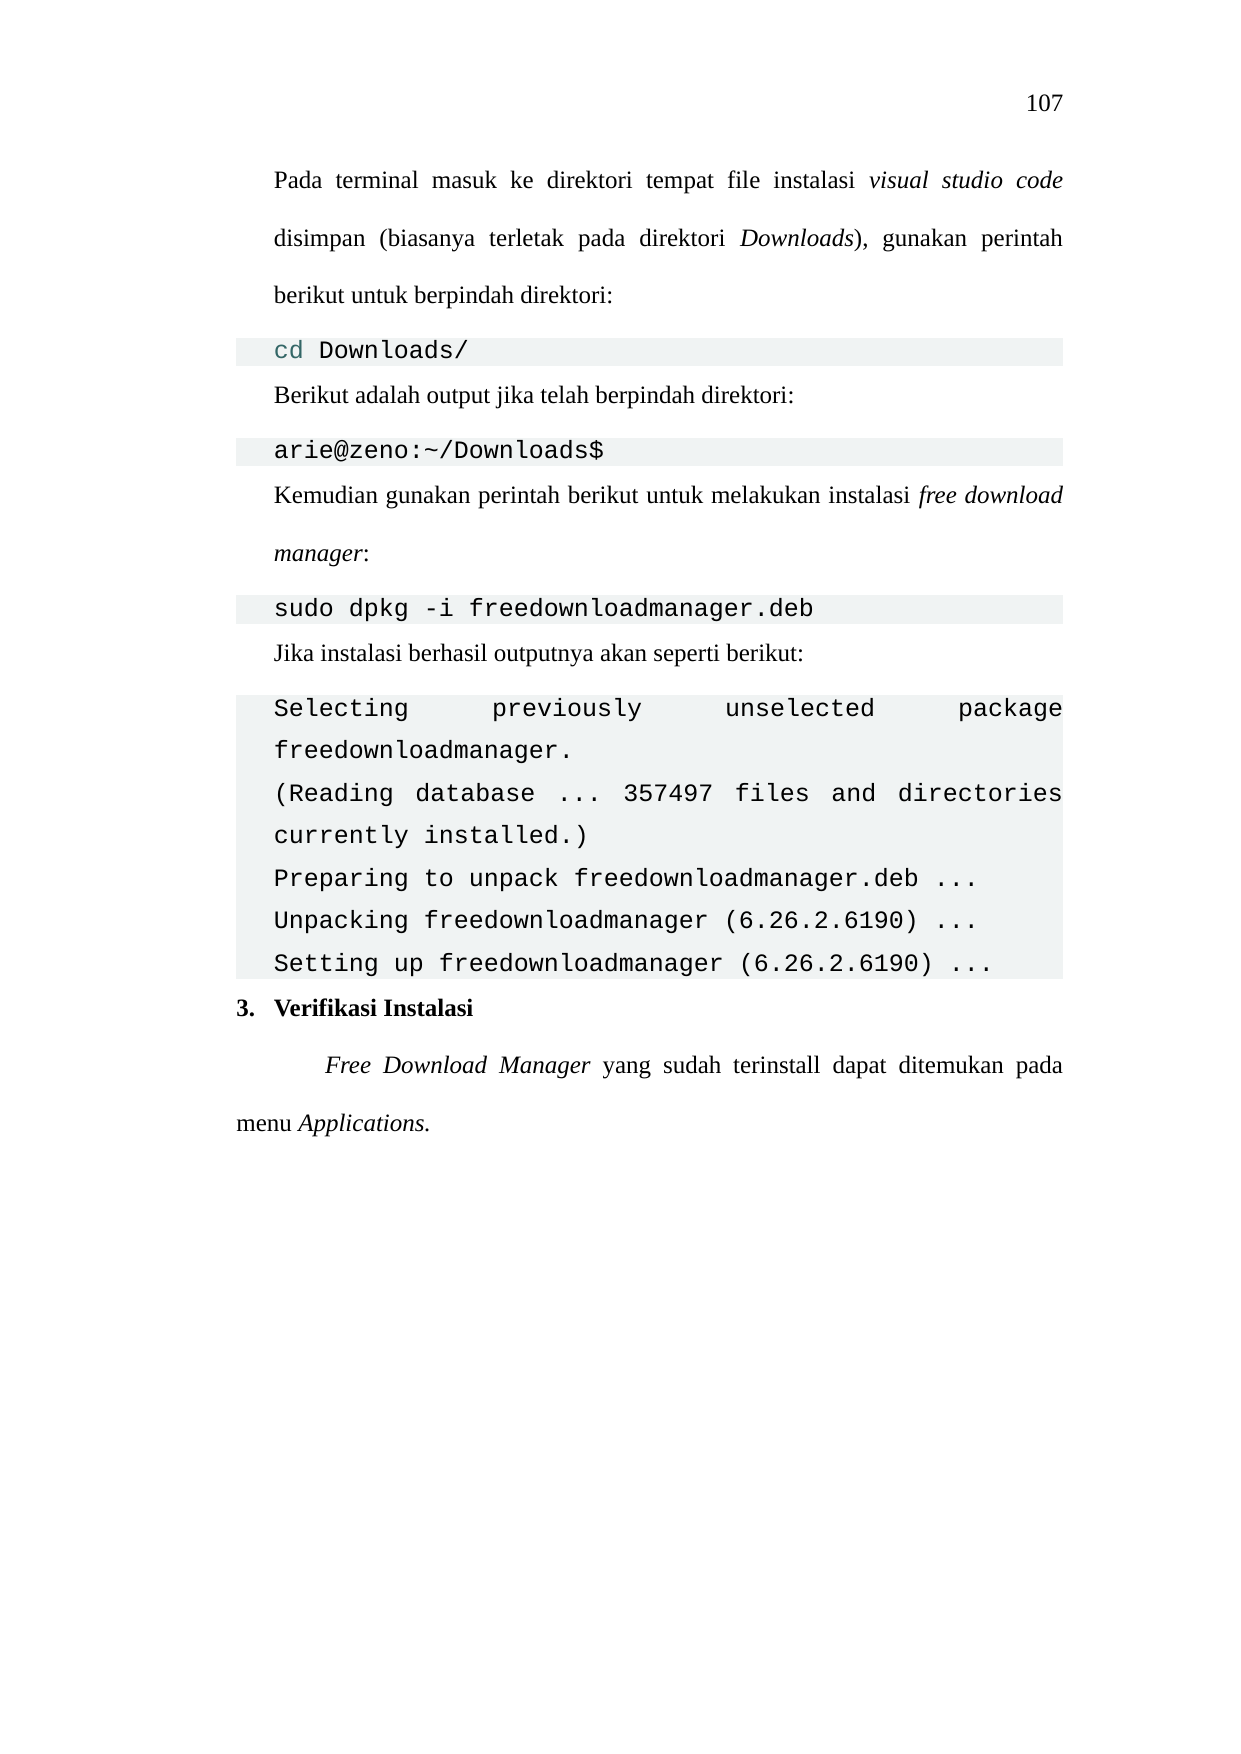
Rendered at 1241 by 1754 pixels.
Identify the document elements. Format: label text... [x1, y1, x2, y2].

list Selecting previously unselected package freedownloadmanager. [236, 695, 1063, 766]
list arie@zeno:~/Downloads$ [236, 438, 1063, 466]
list Setting up freedownloadmanager (6.26.2.6190) ... [236, 950, 1063, 979]
list Preparing to unpack freedownloadmanager.deb ... [236, 865, 1063, 894]
list cd Downloads/ [236, 338, 1063, 366]
list Berikut adalah output jika telah berpindah direktori: [236, 380, 1063, 409]
list sudo dpkg -i freedownloadmanager.deb [236, 595, 1063, 624]
list Unpacking freedownloadmanager (6.26.2.6190) ... [236, 908, 1063, 936]
list Pada terminal masuk ke direktori tempat file instalasi visual studio code disimpan (biasanya terletak pada direktori Downloads), gunakan perintah berikut untuk berpindah direktori: [236, 165, 1063, 309]
text Free Download Manager yang sudah terinstall dapat ditemukan pada menu Applications. [236, 1050, 1063, 1137]
list Verifikasi Instalasi [236, 993, 1063, 1022]
list Kemudian gunakan perintah berikut untuk melakukan instalasi free download manager: [236, 480, 1063, 567]
list (Reading database ... 357497 files and directories currently installed.) [236, 780, 1063, 851]
list Jika instalasi berhasil outputnya akan seperti berikut: [236, 638, 1063, 667]
